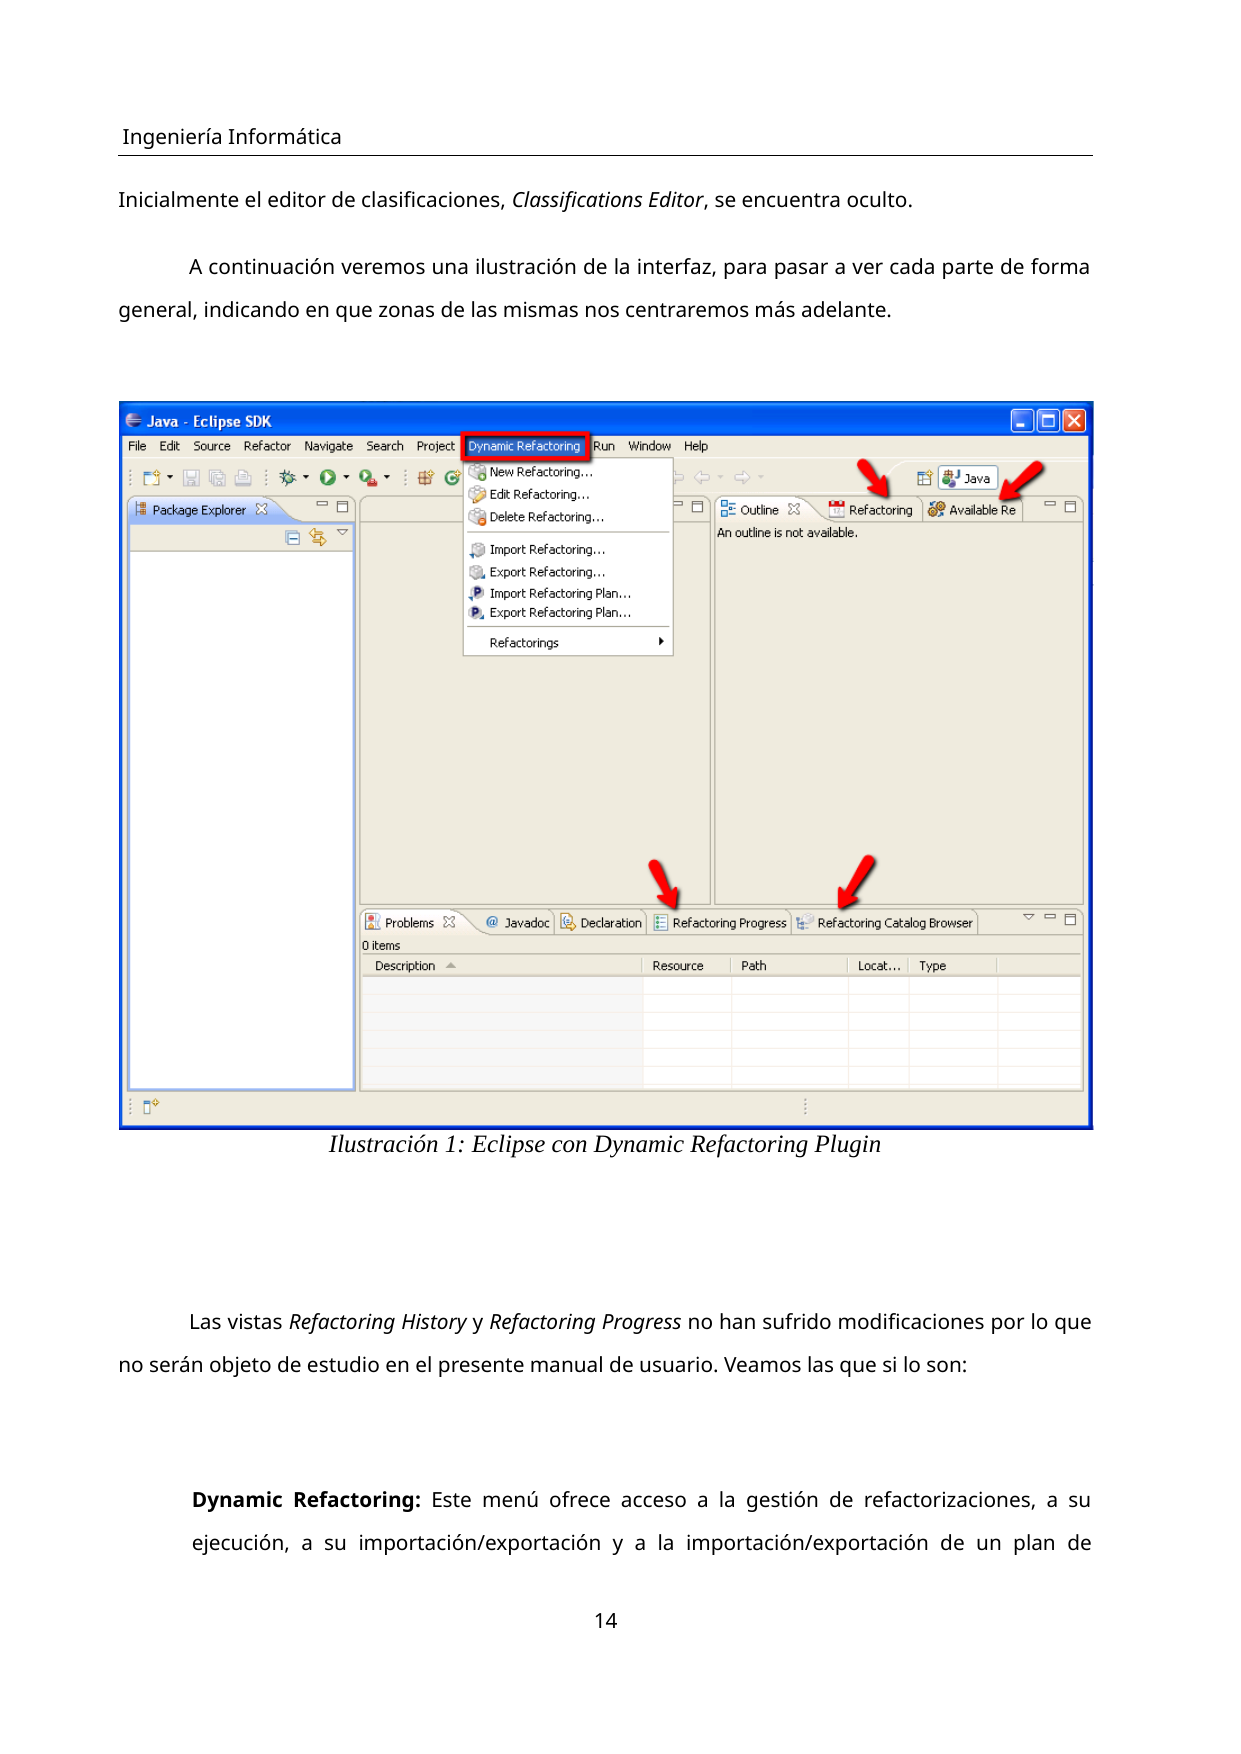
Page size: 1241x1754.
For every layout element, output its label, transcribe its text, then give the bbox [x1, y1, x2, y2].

text Las vistas Refactoring History y Refactoring Progress no han sufrido modificaciones por lo que no serán objeto de estudio en el presente manual de usuario. Veamos las que si lo son: [118, 1307, 1093, 1378]
picture [119, 401, 1094, 1130]
text Dynamic Refactoring: Este menú ofrece acceso a la gestión de refactorizaciones, a su ejecución, a su importación/exportación y a la importación/exportación de un plan de [192, 1485, 1093, 1556]
text Ilustración 1: Eclipse con Dynamic Refactoring Plugin [119, 1130, 1093, 1158]
text Inicialmente el editor de clasificaciones, Classifications Editor, se encuentra oculto. [118, 185, 1093, 213]
text A continuación veremos una ilustración de la interfaz, para pasar a ver cada parte de forma general, indicando en que zonas de las mismas nos centraremos más adelante. [118, 252, 1093, 323]
